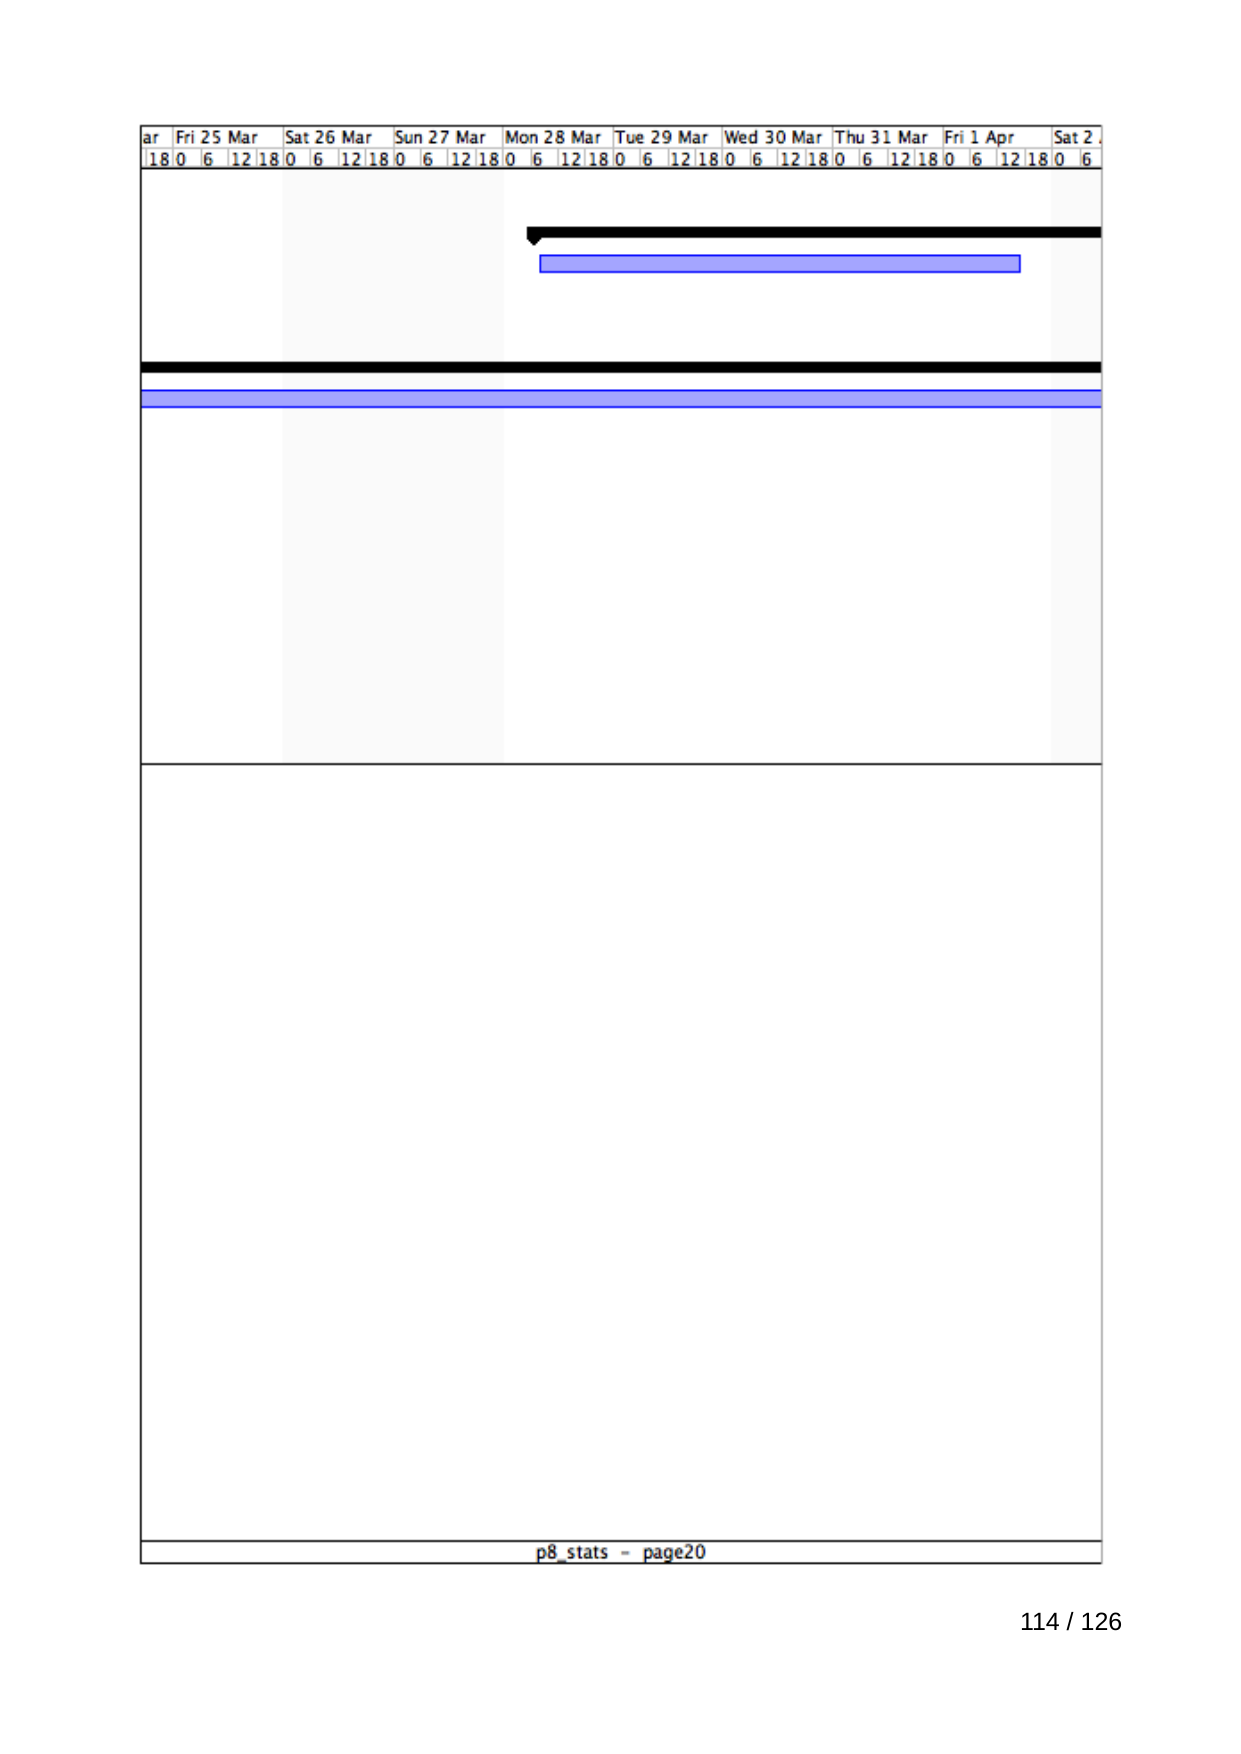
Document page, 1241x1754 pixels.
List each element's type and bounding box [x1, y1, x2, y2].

picture [135, 118, 1105, 1572]
